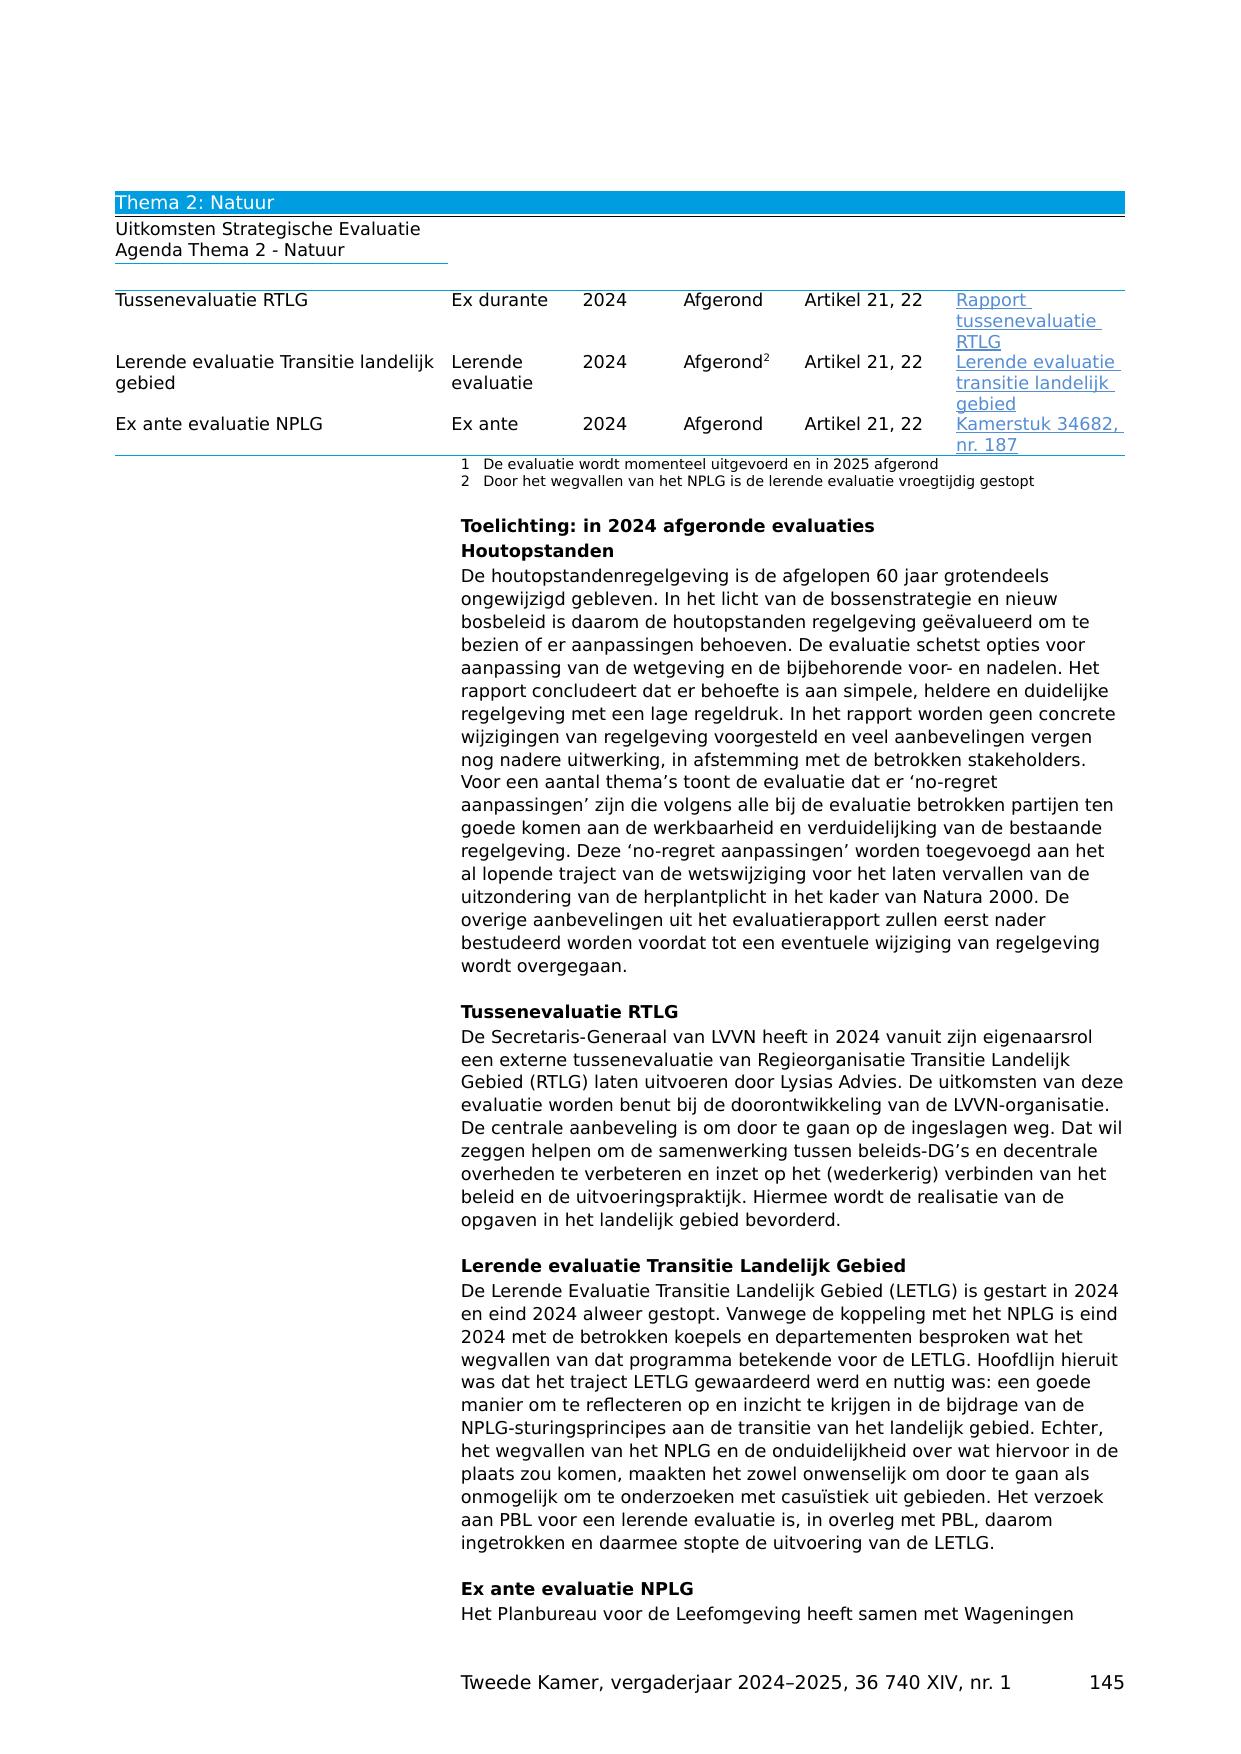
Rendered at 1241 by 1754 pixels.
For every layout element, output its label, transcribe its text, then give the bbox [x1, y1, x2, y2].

table_cell [801, 263, 953, 290]
text De Lerende Evaluatie Transitie Landelijk Gebied (LETLG) is gestart in 2024 en eind 2024 alweer gestopt. Vanwege de koppeling met het NPLG is eind 2024 met de betrokken koepels en departementen besproken wat het wegvallen van dat programma betekende voor de LETLG. Hoofdlijn hieruit was dat het traject LETLG gewaardeerd werd en nuttig was: een goede manier om te reflecteren op en inzicht te krijgen in de bijdrage van de NPLG-sturingsprincipes aan de transitie van het landelijk gebied. Echter, het wegvallen van het NPLG en de onduidelijkheid over wat hiervoor in de plaats zou komen, maakten het zowel onwenselijk om door te gaan als onmogelijk om te onderzoeken met casuïstiek uit gebieden. Het verzoek aan PBL voor een lerende evaluatie is, in overleg met PBL, daarom ingetrokken en daarmee stopte de uitvoering van de LETLG. [461, 1279, 1125, 1554]
text Houtopstanden [461, 539, 1125, 562]
table_cell Lerende evaluatie Transitie landelijk gebied [115, 352, 448, 414]
table_cell [579, 263, 680, 290]
table_cell [448, 263, 579, 290]
table_cell [953, 217, 1125, 263]
table_cell [448, 217, 579, 263]
table_cell [115, 264, 448, 290]
table_cell 2024 [579, 352, 680, 414]
table_cell [801, 217, 953, 263]
text Het Planbureau voor de Leefomgeving heeft samen met Wageningen [461, 1602, 1125, 1625]
list Door het wegvallen van het NPLG is de lerende evaluatie vroegtijdig gestopt [461, 473, 1125, 489]
table_cell Ex durante [448, 291, 579, 352]
table_cell 2024 [579, 291, 680, 352]
table_cell Ex ante evaluatie NPLG [115, 414, 448, 455]
table_cell Ex ante [448, 414, 579, 455]
table_cell Rapport tussenevaluatie RTLG [953, 291, 1125, 352]
table_cell [680, 217, 801, 263]
table_cell Lerende evaluatie transitie landelijk gebied [953, 352, 1125, 414]
table_cell Afgerond [680, 291, 801, 352]
table_cell [680, 263, 801, 290]
table_cell Lerende evaluatie [448, 352, 579, 414]
list De evaluatie wordt momenteel uitgevoerd en in 2025 afgerond [461, 456, 1125, 473]
table_cell Afgerond [680, 414, 801, 455]
table_cell Artikel 21, 22 [801, 414, 953, 455]
table_cell Artikel 21, 22 [801, 352, 953, 414]
table_cell [953, 263, 1125, 290]
text De houtopstandenregelgeving is de afgelopen 60 jaar grotendeels ongewijzigd gebleven. In het licht van de bossenstrategie en nieuw bosbeleid is daarom de houtopstanden regelgeving geëvalueerd om te bezien of er aanpassingen behoeven. De evaluatie schetst opties voor aanpassing van de wetgeving en de bijbehorende voor- en nadelen. Het rapport concludeert dat er behoefte is aan simpele, heldere en duidelijke regelgeving met een lage regeldruk. In het rapport worden geen concrete wijzigingen van regelgeving voorgesteld en veel aanbevelingen vergen nog nadere uitwerking, in afstemming met de betrokken stakeholders. Voor een aantal thema’s toont de evaluatie dat er ‘no-regret aanpassingen’ zijn die volgens alle bij de evaluatie betrokken partijen ten goede komen aan de werkbaarheid en verduidelijking van de bestaande regelgeving. Deze ‘no-regret aanpassingen’ worden toegevoegd aan het al lopende traject van de wetswijziging voor het laten vervallen van de uitzondering van de herplantplicht in het kader van Natura 2000. De overige aanbevelingen uit het evaluatierapport zullen eerst nader bestudeerd worden voordat tot een eventuele wijziging van regelgeving wordt overgegaan. [461, 564, 1125, 977]
text De Secretaris-Generaal van LVVN heeft in 2024 vanuit zijn eigenaarsrol een externe tussenevaluatie van Regieorganisatie Transitie Landelijk Gebied (RTLG) laten uitvoeren door Lysias Advies. De uitkomsten van deze evaluatie worden benut bij de doorontwikkeling van de LVVN-organisatie. De centrale aanbeveling is om door te gaan op de ingeslagen weg. Dat wil zeggen helpen om de samenwerking tussen beleids-DG’s en decentrale overheden te verbeteren en inzet op het (wederkerig) verbinden van het beleid en de uitvoeringspraktijk. Hiermee wordt de realisatie van de opgaven in het landelijk gebied bevorderd. [461, 1025, 1125, 1231]
table_cell Kamerstuk 34682, nr. 187 [953, 414, 1125, 455]
text Lerende evaluatie Transitie Landelijk Gebied [461, 1254, 1125, 1277]
text Ex ante evaluatie NPLG [461, 1577, 1125, 1600]
table_cell Uitkomsten Strategische Evaluatie Agenda Thema 2 - Natuur [115, 217, 448, 263]
text Toelichting: in 2024 afgeronde evaluaties [461, 514, 1125, 537]
table_cell Artikel 21, 22 [801, 291, 953, 352]
table_cell Tussenevaluatie RTLG [115, 291, 448, 352]
table_cell [579, 217, 680, 263]
table_cell 2024 [579, 414, 680, 455]
table_cell Afgerond2 [680, 352, 801, 414]
text Tussenevaluatie RTLG [461, 1000, 1125, 1023]
